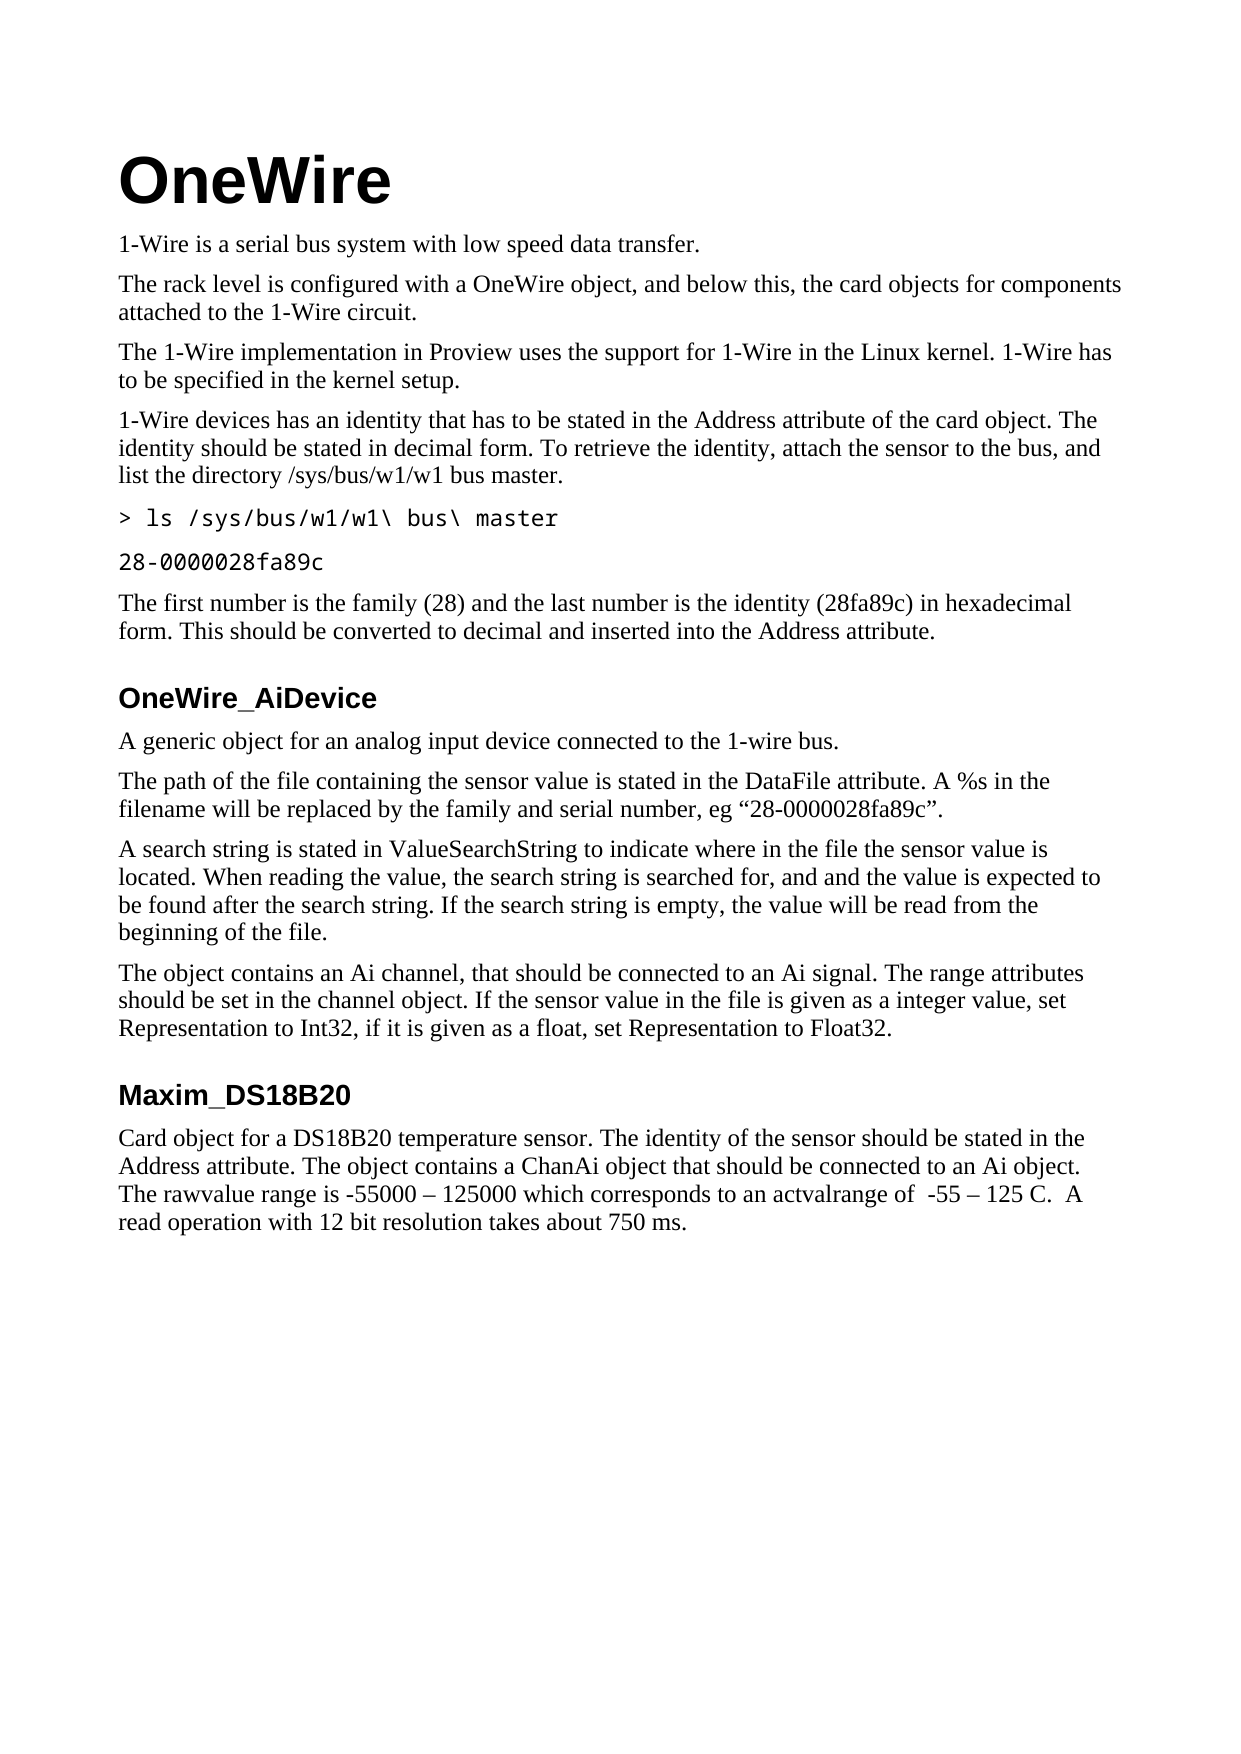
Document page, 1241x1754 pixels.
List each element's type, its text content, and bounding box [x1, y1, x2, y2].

subtitle OneWire [118, 143, 1122, 218]
text A search string is stated in ValueSearchString to indicate where in the file the sensor value is located. When reading the value, the search string is searched for, and and the value is expected to be found after the search string. If the search string is empty, the value will be read from the beginning of the file. [118, 835, 1122, 946]
text 1-Wire devices has an identity that has to be stated in the Address attribute of the card object. The identity should be stated in decimal form. To retrieve the identity, attach the sensor to the bus, and list the directory /sys/bus/w1/w1 bus master. [118, 406, 1122, 489]
subtitle OneWire_AiDevice [118, 682, 1122, 715]
text The path of the file containing the sensor value is stated in the DataFile attribute. A %s in the filename will be replaced by the family and serial number, eg “28-0000028fa89c”. [118, 767, 1122, 823]
text > ls /sys/bus/w1/w1\ bus\ master [118, 502, 1122, 533]
text 1-Wire is a serial bus system with low speed data transfer. [118, 230, 1122, 258]
text The object contains an Ai channel, that should be connected to an Ai signal. The range attributes should be set in the channel object. If the sensor value in the file is given as a integer value, set Representation to Int32, if it is given as a float, set Representation to Float32. [118, 959, 1122, 1042]
text The rack level is configured with a OneWire object, and below this, the card objects for components attached to the 1-Wire circuit. [118, 270, 1122, 326]
subtitle Maxim_DS18B20 [118, 1079, 1122, 1112]
text The 1-Wire implementation in Proview uses the support for 1-Wire in the Linux kernel. 1-Wire has to be specified in the kernel setup. [118, 338, 1122, 394]
text Card object for a DS18B20 temperature sensor. The identity of the sensor should be stated in the Address attribute. The object contains a ChanAi object that should be connected to an Ai object. The rawvalue range is -55000 – 125000 which corresponds to an actvalrange of -55 – 125 C. A read operation with 12 bit resolution takes about 750 ms. [118, 1124, 1122, 1235]
text The first number is the family (28) and the last number is the identity (28fa89c) in hexadecimal form. This should be converted to decimal and inserted into the Address attribute. [118, 589, 1122, 645]
text A generic object for an analog input device connected to the 1-wire bus. [118, 727, 1122, 755]
text 28-0000028fa89c [118, 546, 1122, 577]
